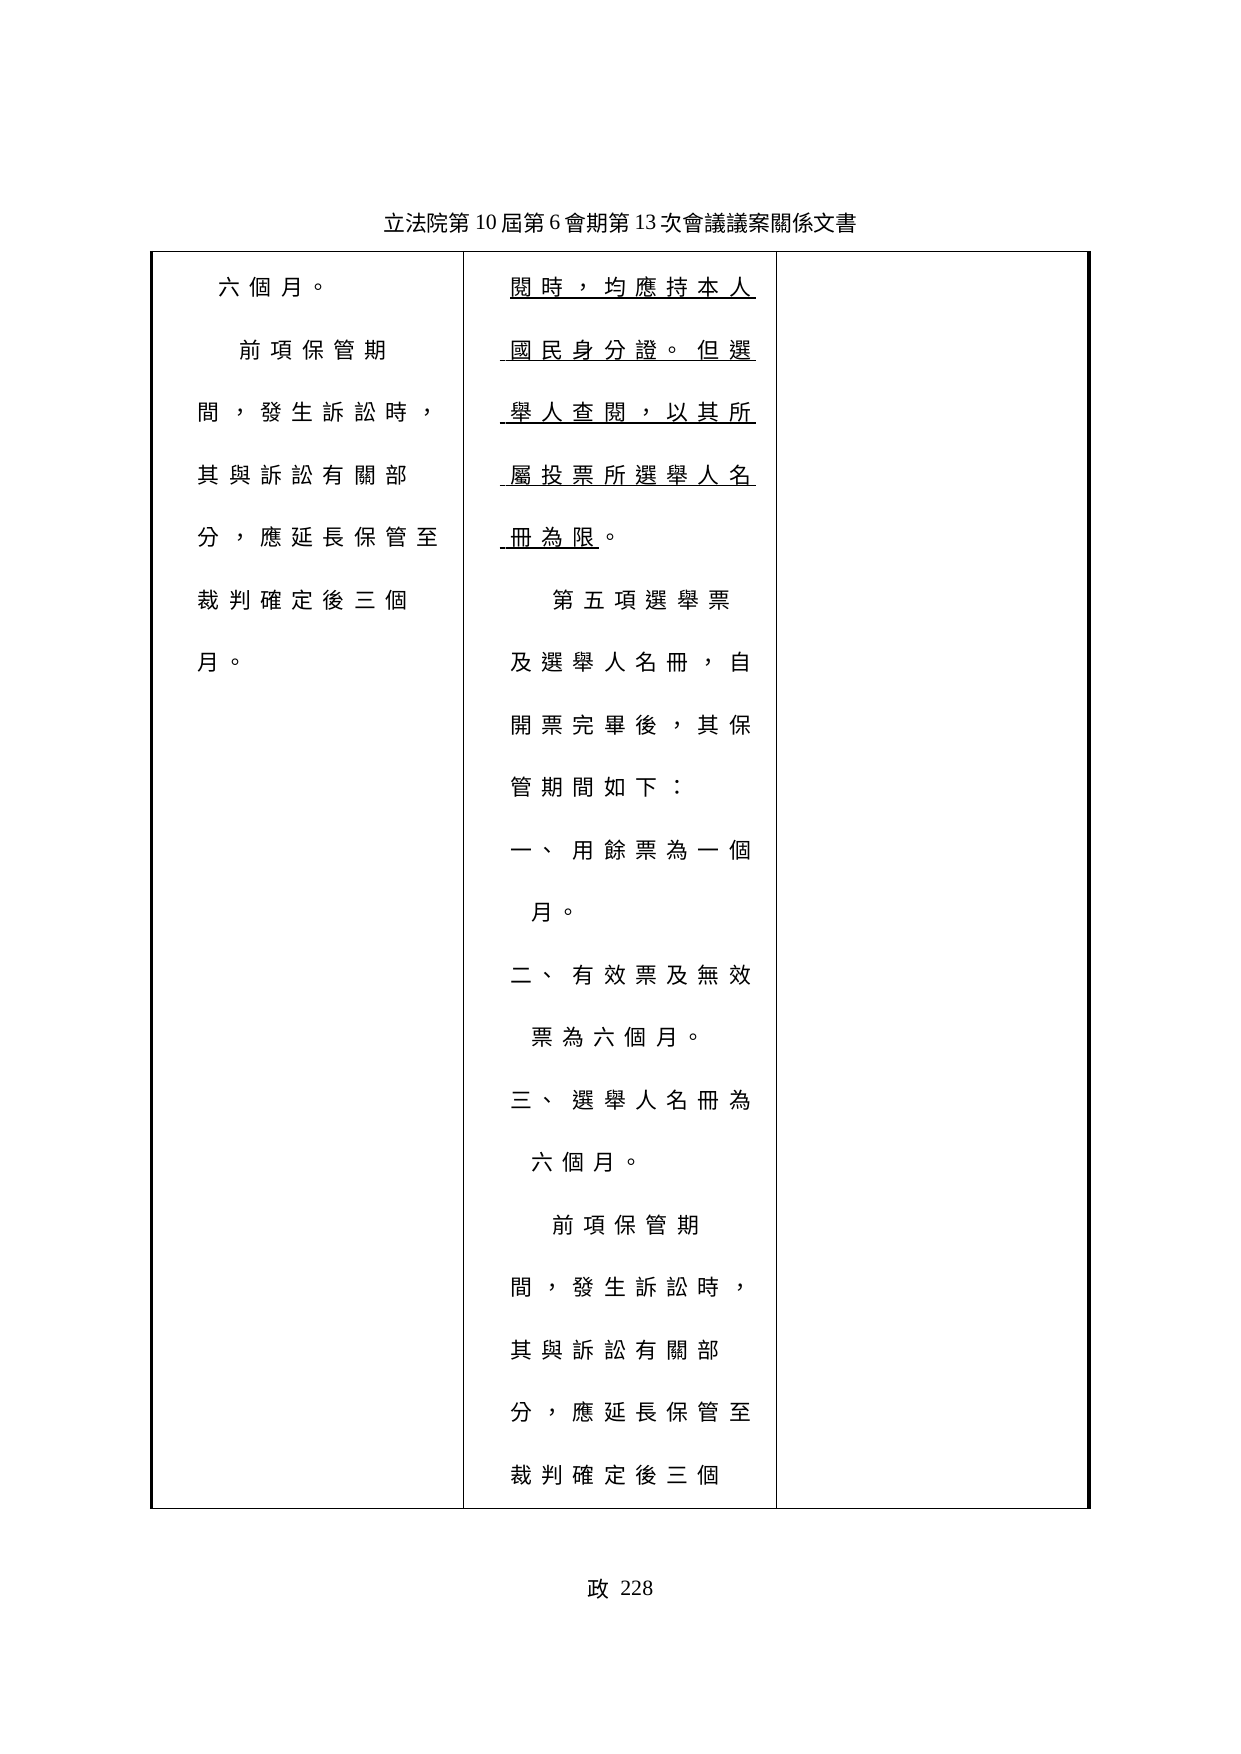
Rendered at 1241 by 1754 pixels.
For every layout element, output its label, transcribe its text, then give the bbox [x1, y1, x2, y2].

table_cell 六個月。 前項保管期間，發生訴訟時，其與訴訟有關部分，應延長保管至裁判確定後三個月。 [153, 252, 463, 1508]
table_cell 閱時，均應持本人國民身分證。但選舉人查閱，以其所屬投票所選舉人名冊為限。 第五項選舉票及選舉人名冊，自開票完畢後，其保管期間如下： 一、用餘票為一個月。 二、有效票及無效票為六個月。 三、選舉人名冊為六個月。 前項保管期間，發生訴訟時，其與訴訟有關部分，應延長保管至裁判確定後三個 [464, 252, 776, 1508]
table_cell [777, 252, 1087, 1508]
